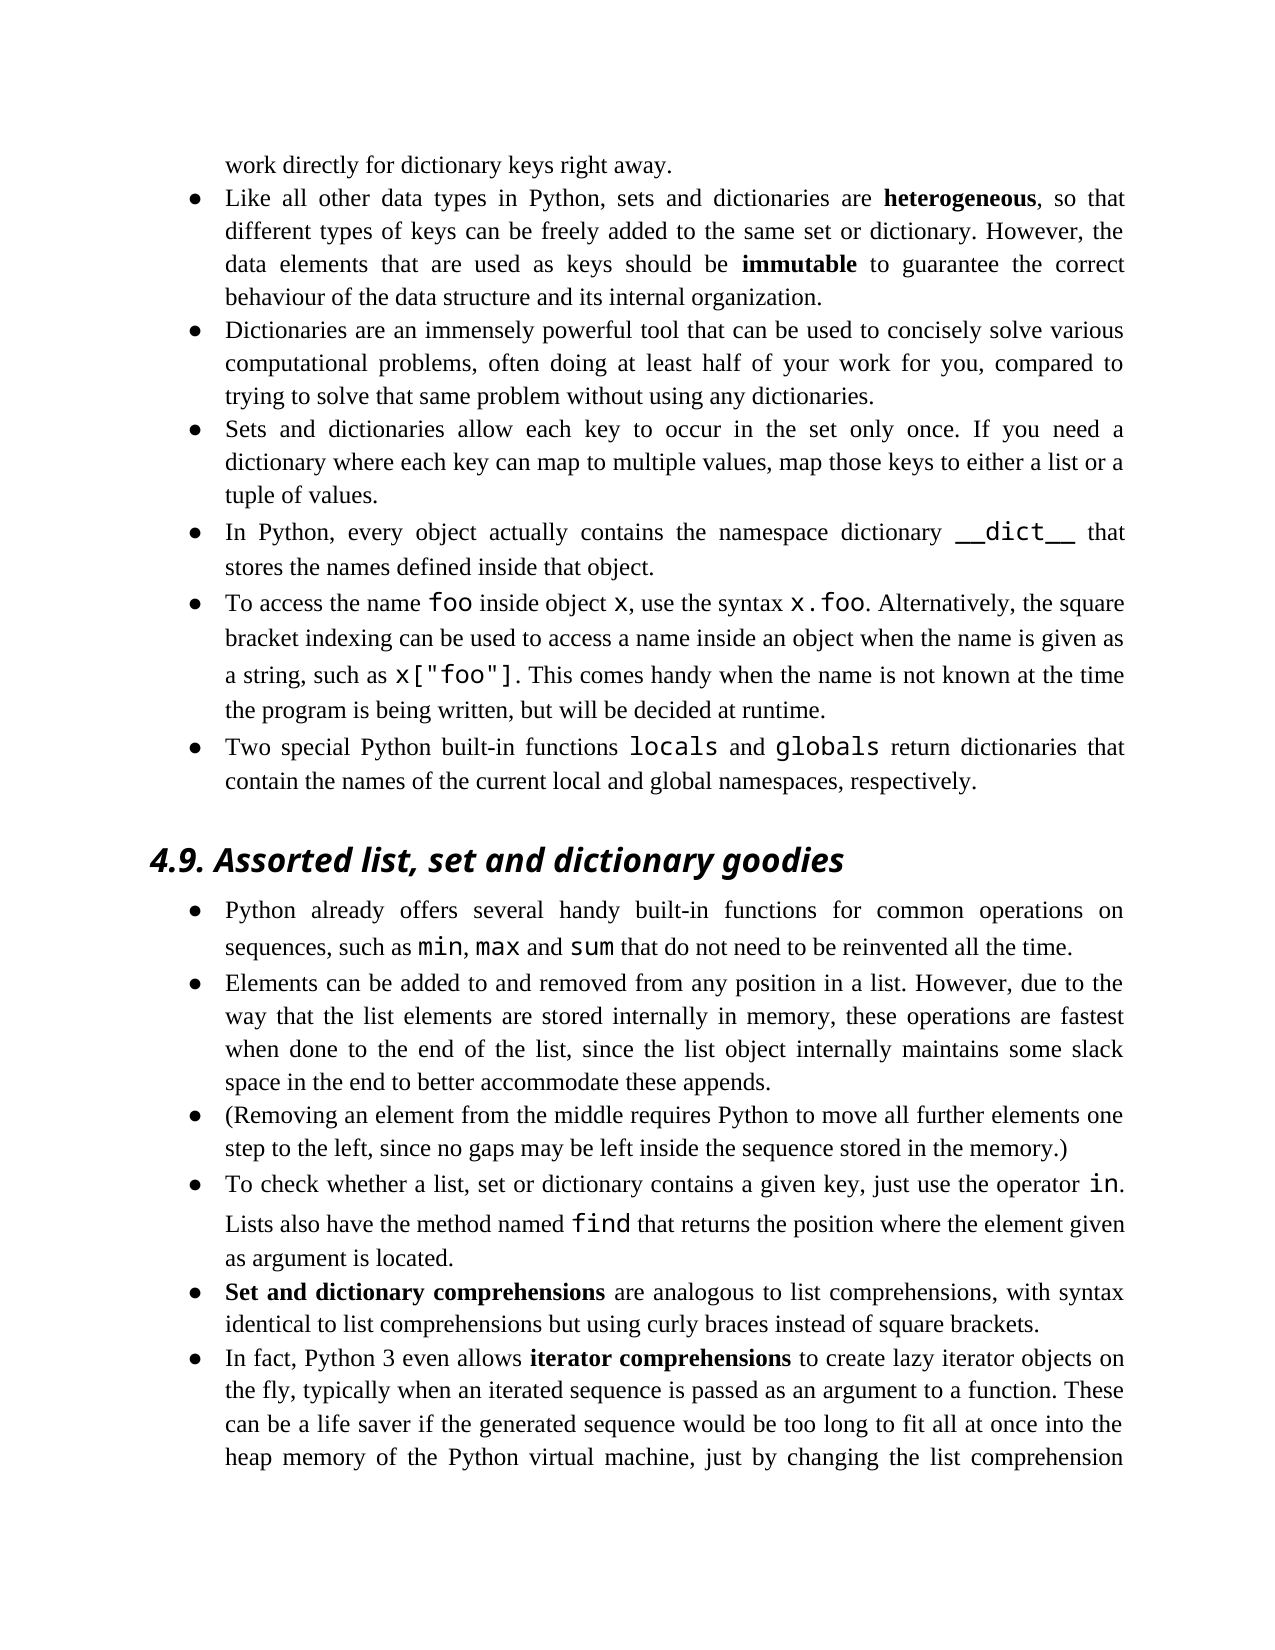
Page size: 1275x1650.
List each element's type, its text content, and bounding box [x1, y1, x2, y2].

list Two special Python built-in functions locals and globals return dictionaries that contain the names of the current local and global namespaces, respectively. [187, 728, 1125, 795]
list Like all other data types in Python, sets and dictionaries are heterogeneous, so that different types of keys can be freely added to the same set or dictionary. However, the data elements that are used as keys should be immutable to guarantee the correct behaviour of the data structure and its internal organization. [187, 183, 1125, 311]
list work directly for dictionary keys right away. [187, 150, 1125, 179]
list (Removing an element from the middle requires Python to move all further elements one step to the left, since no gaps may be left inside the sequence stored in the memory.) [187, 1100, 1125, 1162]
list To access the name foo inside object x, use the syntax x.foo. Alternatively, the square bracket indexing can be used to access a name inside an object when the name is given as a string, such as x["foo"]. This comes handy when the name is not known at the time the program is being written, but will be decided at runtime. [187, 584, 1125, 724]
subtitle 4.9. Assorted list, set and dictionary goodies [150, 837, 1125, 882]
list Dictionaries are an immensely powerful tool that can be used to concisely solve various computational problems, often doing at least half of your work for you, compared to trying to solve that same problem without using any dictionaries. [187, 315, 1125, 410]
list Set and dictionary comprehensions are analogous to list comprehensions, with syntax identical to list comprehensions but using curly braces instead of square brackets. [187, 1277, 1125, 1338]
list Elements can be added to and removed from any position in a list. However, due to the way that the list elements are stored internally in memory, these operations are fastest when done to the end of the list, since the list object internally maintains some slack space in the end to better accommodate these appends. [187, 968, 1125, 1096]
list To check whether a list, set or dictionary contains a given key, just use the operator in. Lists also have the method named find that returns the position where the element given as argument is located. [187, 1166, 1125, 1272]
list In Python, every object actually contains the namespace dictionary __dict__ that stores the names defined inside that object. [187, 513, 1125, 580]
list Python already offers several handy built-in functions for common operations on sequences, such as min, max and sum that do not need to be reinvented all the time. [187, 895, 1125, 963]
list In fact, Python 3 even allows iterator comprehensions to create lazy iterator objects on the fly, typically when an iterated sequence is passed as an argument to a function. These can be a life saver if the generated sequence would be too long to fit all at once into the heap memory of the Python virtual machine, just by changing the list comprehension [187, 1343, 1125, 1470]
list Sets and dictionaries allow each key to occur in the set only once. If you need a dictionary where each key can map to multiple values, map those keys to either a list or a tuple of values. [187, 414, 1125, 509]
